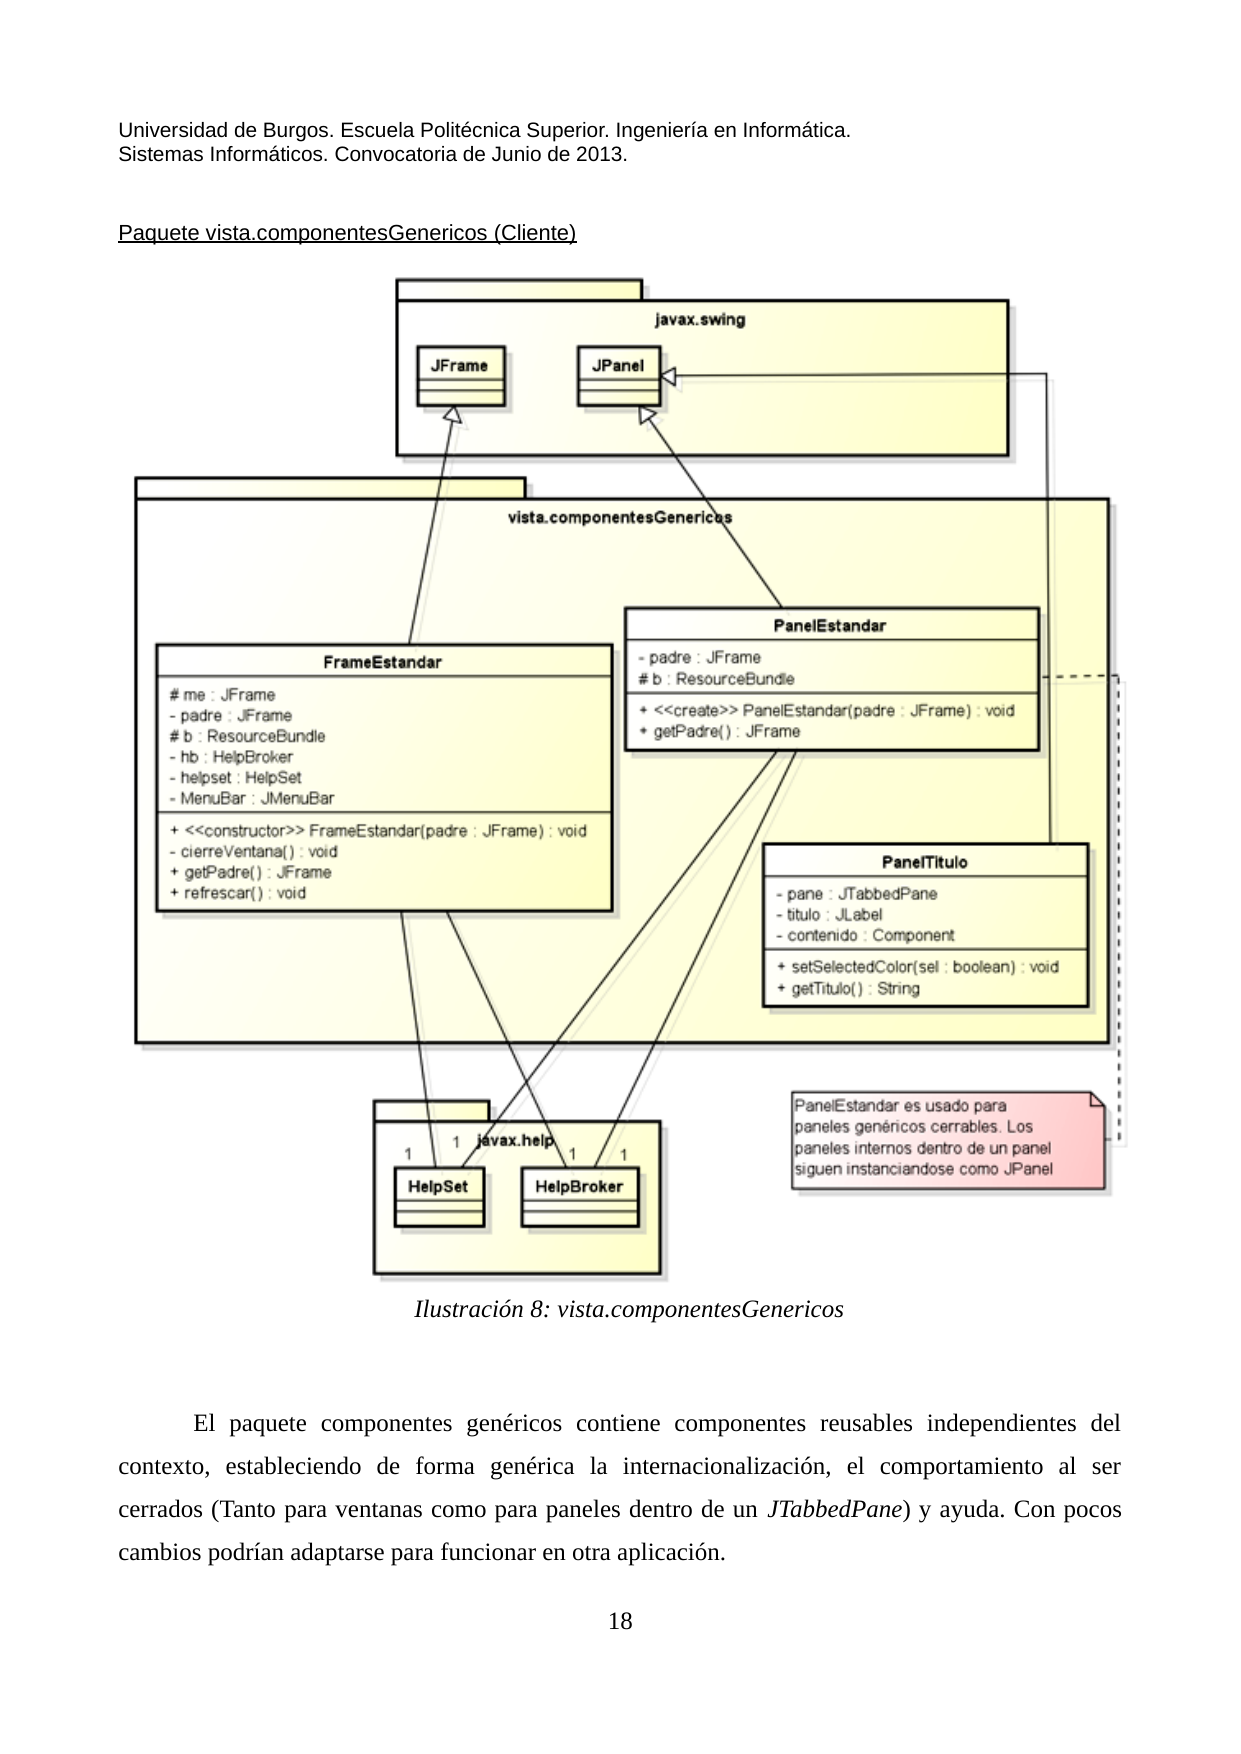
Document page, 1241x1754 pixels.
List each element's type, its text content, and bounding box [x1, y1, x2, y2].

text El paquete componentes genéricos contiene componentes reusables independientes del contexto, estableciendo de forma genérica la internacionalización, el comportamiento al ser cerrados (Tanto para ventanas como para paneles dentro de un JTabbedPane) y ayuda. Con pocos cambios podrían adaptarse para funcionar en otra aplicación. [118, 1408, 1122, 1566]
text Ilustración 8: vista.componentesGenericos [128, 1294, 1132, 1323]
picture [128, 273, 1133, 1294]
subtitle Paquete vista.componentesGenericos (Cliente) [118, 219, 1122, 245]
